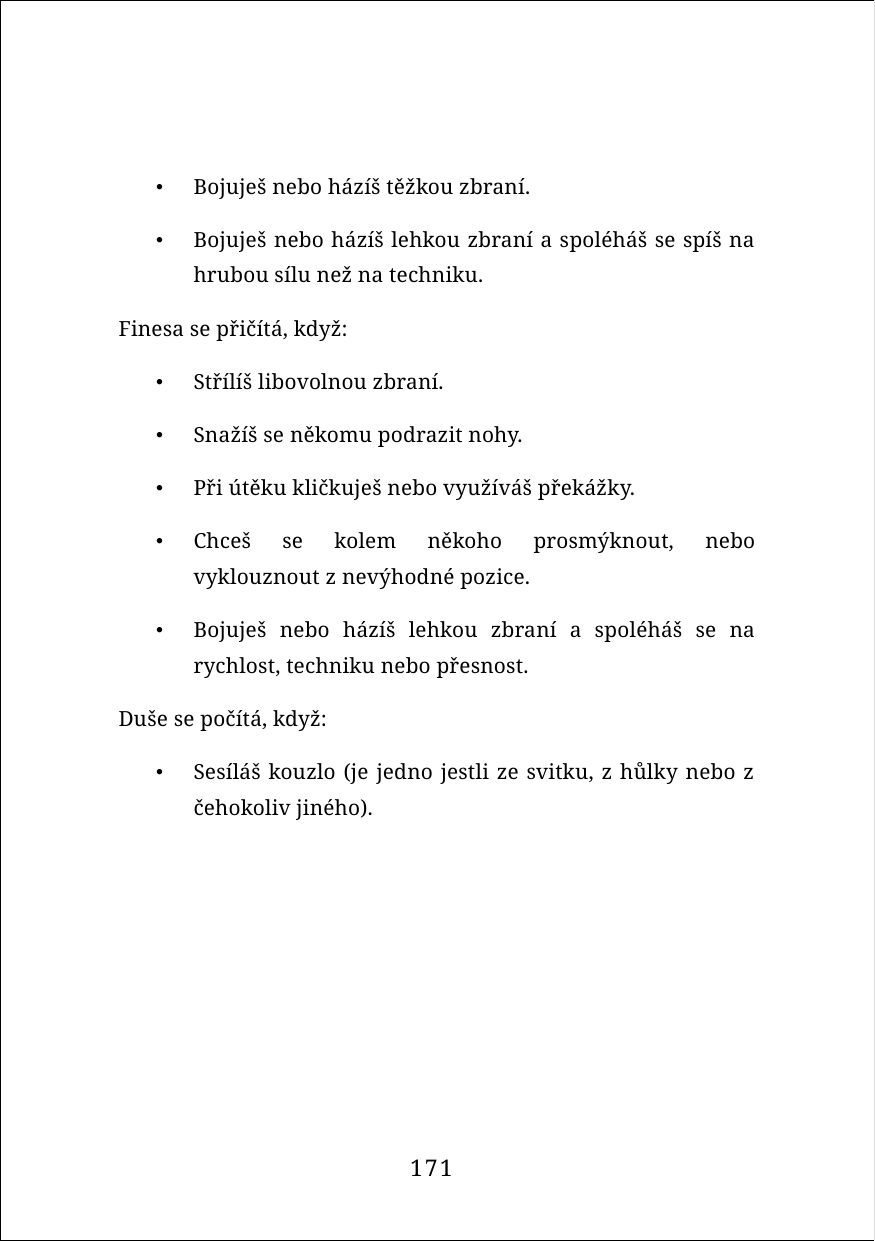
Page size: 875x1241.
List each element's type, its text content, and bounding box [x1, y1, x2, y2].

list Střílíš libovolnou zbraní. [156, 367, 756, 395]
list Bojuješ nebo házíš lehkou zbraní a spoléháš se na rychlost, techniku nebo přesnost. [156, 615, 756, 679]
text Duše se počítá, když: [118, 704, 756, 733]
list Při útěku kličkuješ nebo využíváš překážky. [156, 473, 756, 502]
list Bojuješ nebo házíš těžkou zbraní. [156, 172, 756, 200]
list Sesíláš kouzlo (je jedno jestli ze svitku, z hůlky nebo z čehokoliv jiného). [156, 757, 756, 821]
text Finesa se přičítá, když: [118, 314, 756, 342]
list Bojuješ nebo házíš lehkou zbraní a spoléháš se spíš na hrubou sílu než na techniku. [156, 225, 756, 289]
list Snažíš se někomu podrazit nohy. [156, 420, 756, 449]
list Chceš se kolem někoho prosmýknout, nebo vyklouznout z nevýhodné pozice. [156, 527, 756, 591]
